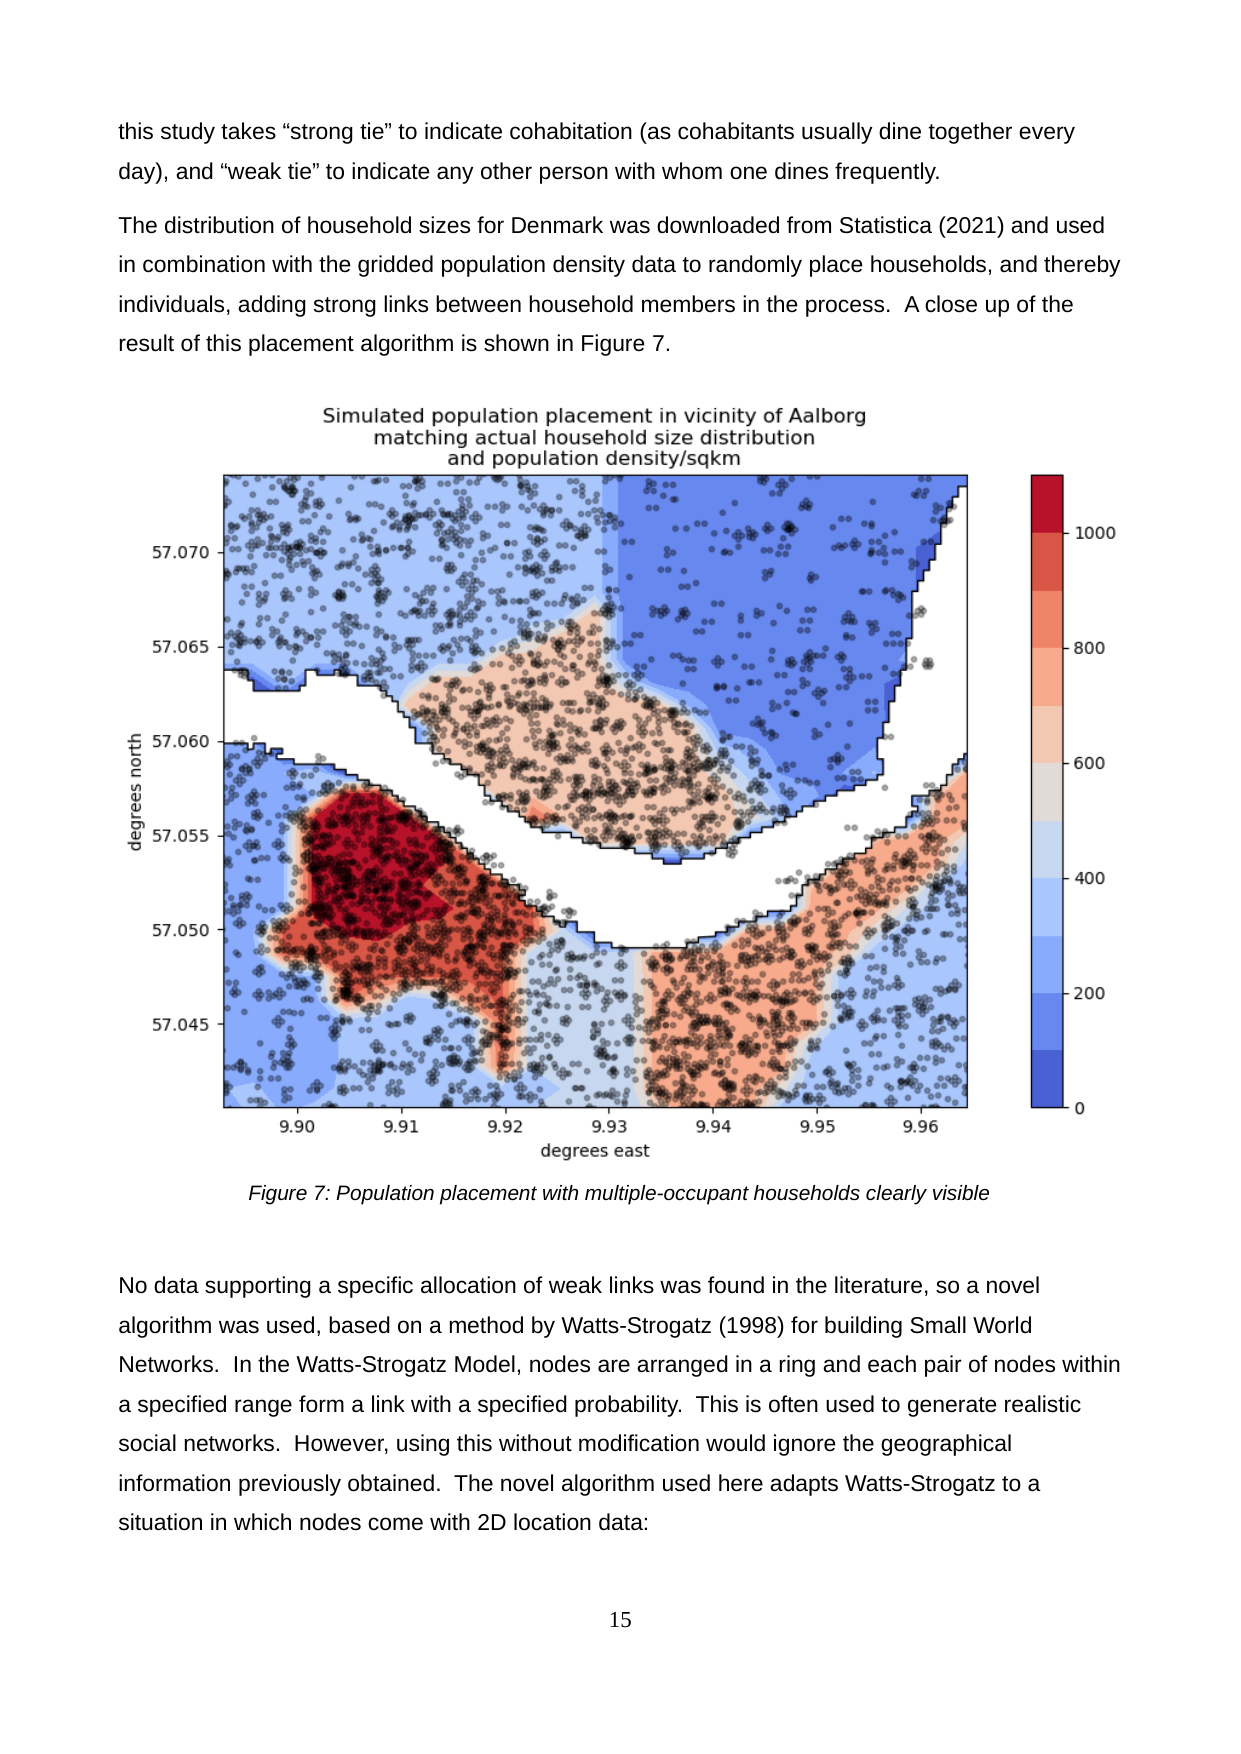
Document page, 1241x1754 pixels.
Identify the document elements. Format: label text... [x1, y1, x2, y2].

picture [118, 397, 1123, 1181]
text No data supporting a specific allocation of weak links was found in the literature, so a novel algorithm was used, based on a method by Watts-Strogatz (1998) for building Small World Networks. In the Watts-Strogatz Model, nodes are arranged in a ring and each pair of nodes within a specified range form a link with a specified probability. This is often used to generate realistic social networks. However, using this without modification would ignore the geographical information previously obtained. The novel algorithm used here adapts Watts-Strogatz to a situation in which nodes come with 2D location data: [118, 1272, 1122, 1535]
text this study takes “strong tie” to indicate cohabitation (as cohabitants usually dine together every day), and “weak tie” to indicate any other person with whom one dines frequently. [118, 118, 1122, 184]
text Figure 7: Population placement with multiple-occupant households clearly visible [118, 1181, 1122, 1205]
text The distribution of household sizes for Denmark was downloaded from Statistica (2021) and used in combination with the gridded population density data to randomly place households, and thereby individuals, adding strong links between household members in the process. A close up of the result of this placement algorithm is shown in Figure 7. [118, 212, 1122, 357]
